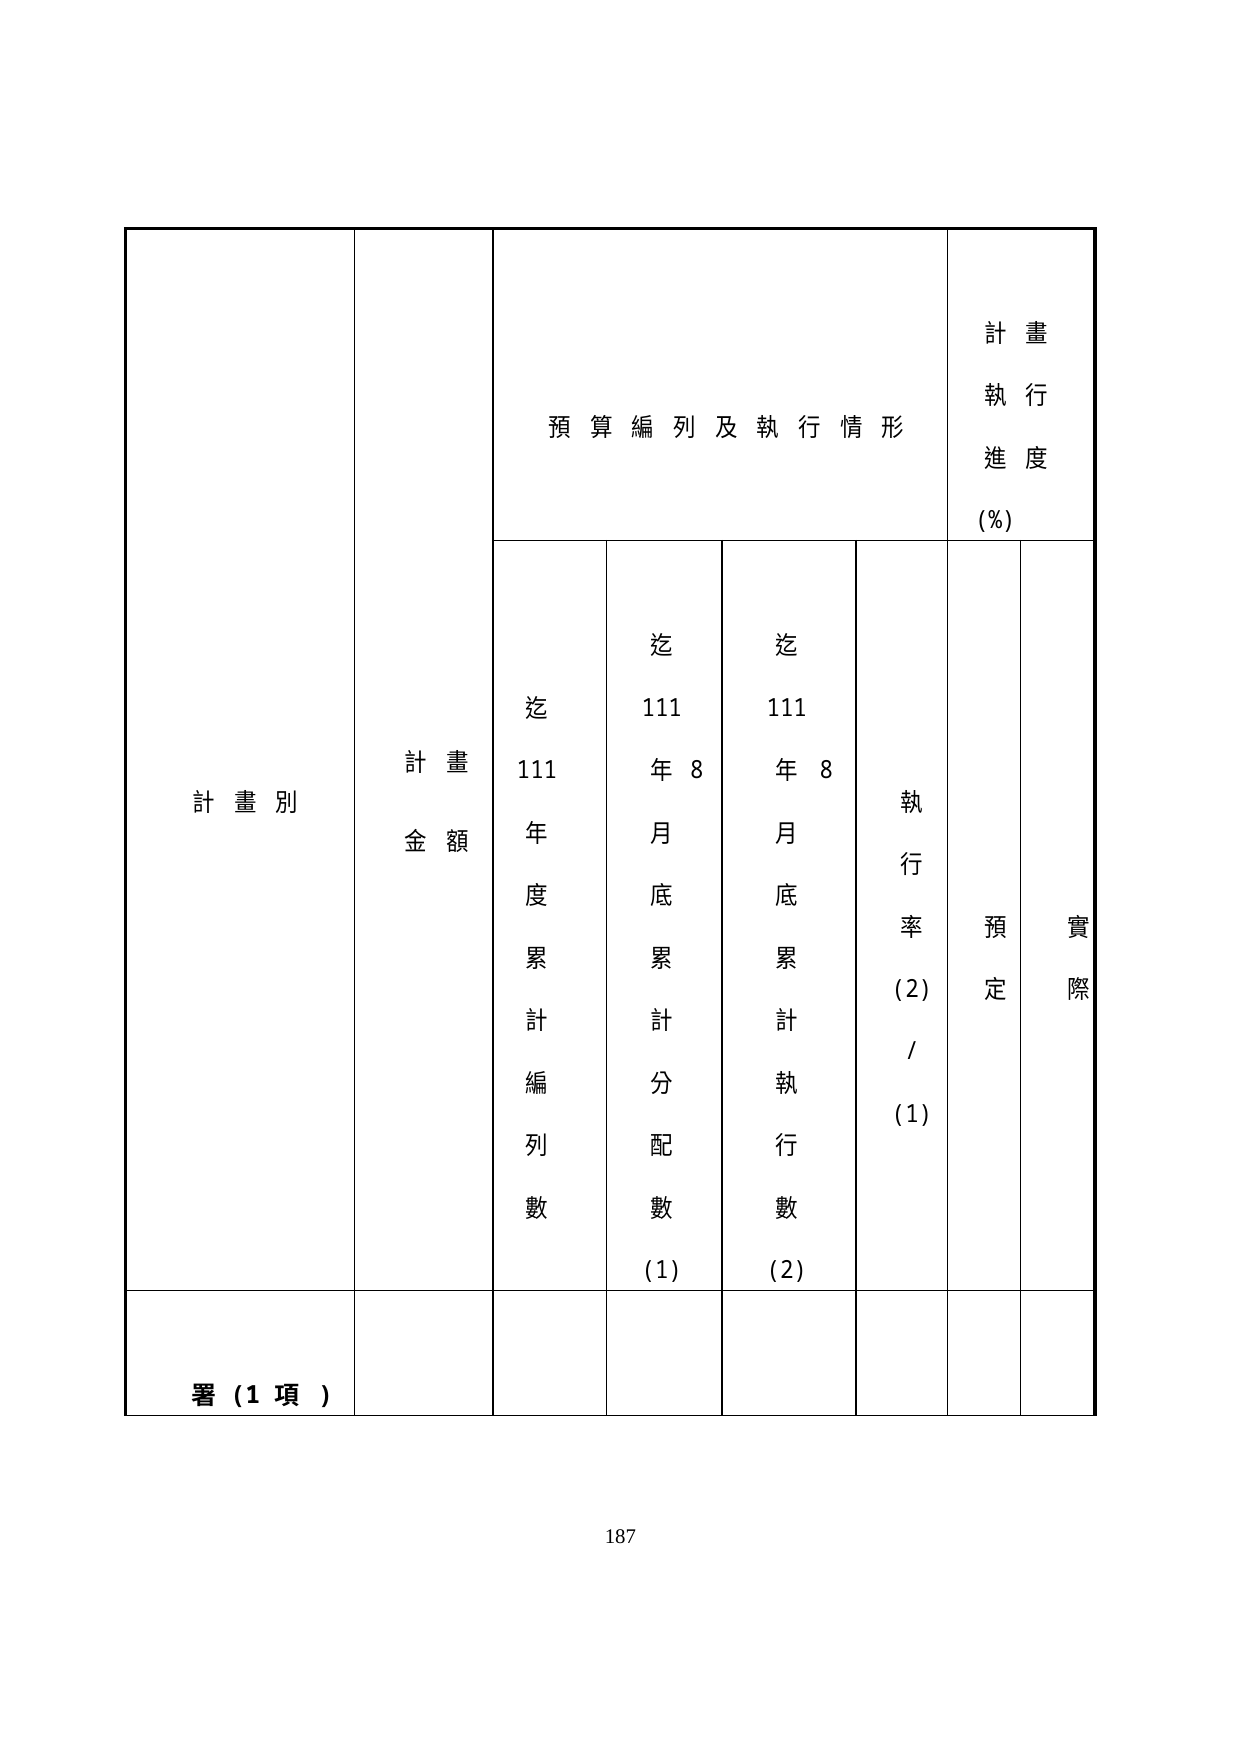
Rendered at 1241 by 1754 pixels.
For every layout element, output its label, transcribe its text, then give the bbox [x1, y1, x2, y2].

table_cell [723, 1291, 855, 1415]
table_cell [857, 1291, 947, 1415]
table_cell 迄111年8月底累計執行數(2) [723, 541, 855, 1290]
table_header 計畫執行進度(%) [948, 230, 1093, 540]
table_header 計畫 金額 [355, 230, 492, 1290]
table_cell 署(1項) [127, 1291, 354, 1415]
table_cell [607, 1291, 721, 1415]
table_cell 迄111年度累計編列數 [494, 541, 606, 1290]
table_cell 迄111年8月底累計分配數(1) [607, 541, 721, 1290]
table_cell 實際 [1021, 541, 1093, 1290]
table_header 預算編列及執行情形 [494, 230, 947, 540]
table_cell [494, 1291, 606, 1415]
table_header 計畫別 [127, 230, 354, 1290]
table_cell [948, 1291, 1020, 1415]
table_cell 預定 [948, 541, 1020, 1290]
table_cell [1021, 1291, 1093, 1415]
table_cell 執行率(2)/(1) [857, 541, 947, 1290]
table_cell [355, 1291, 492, 1415]
